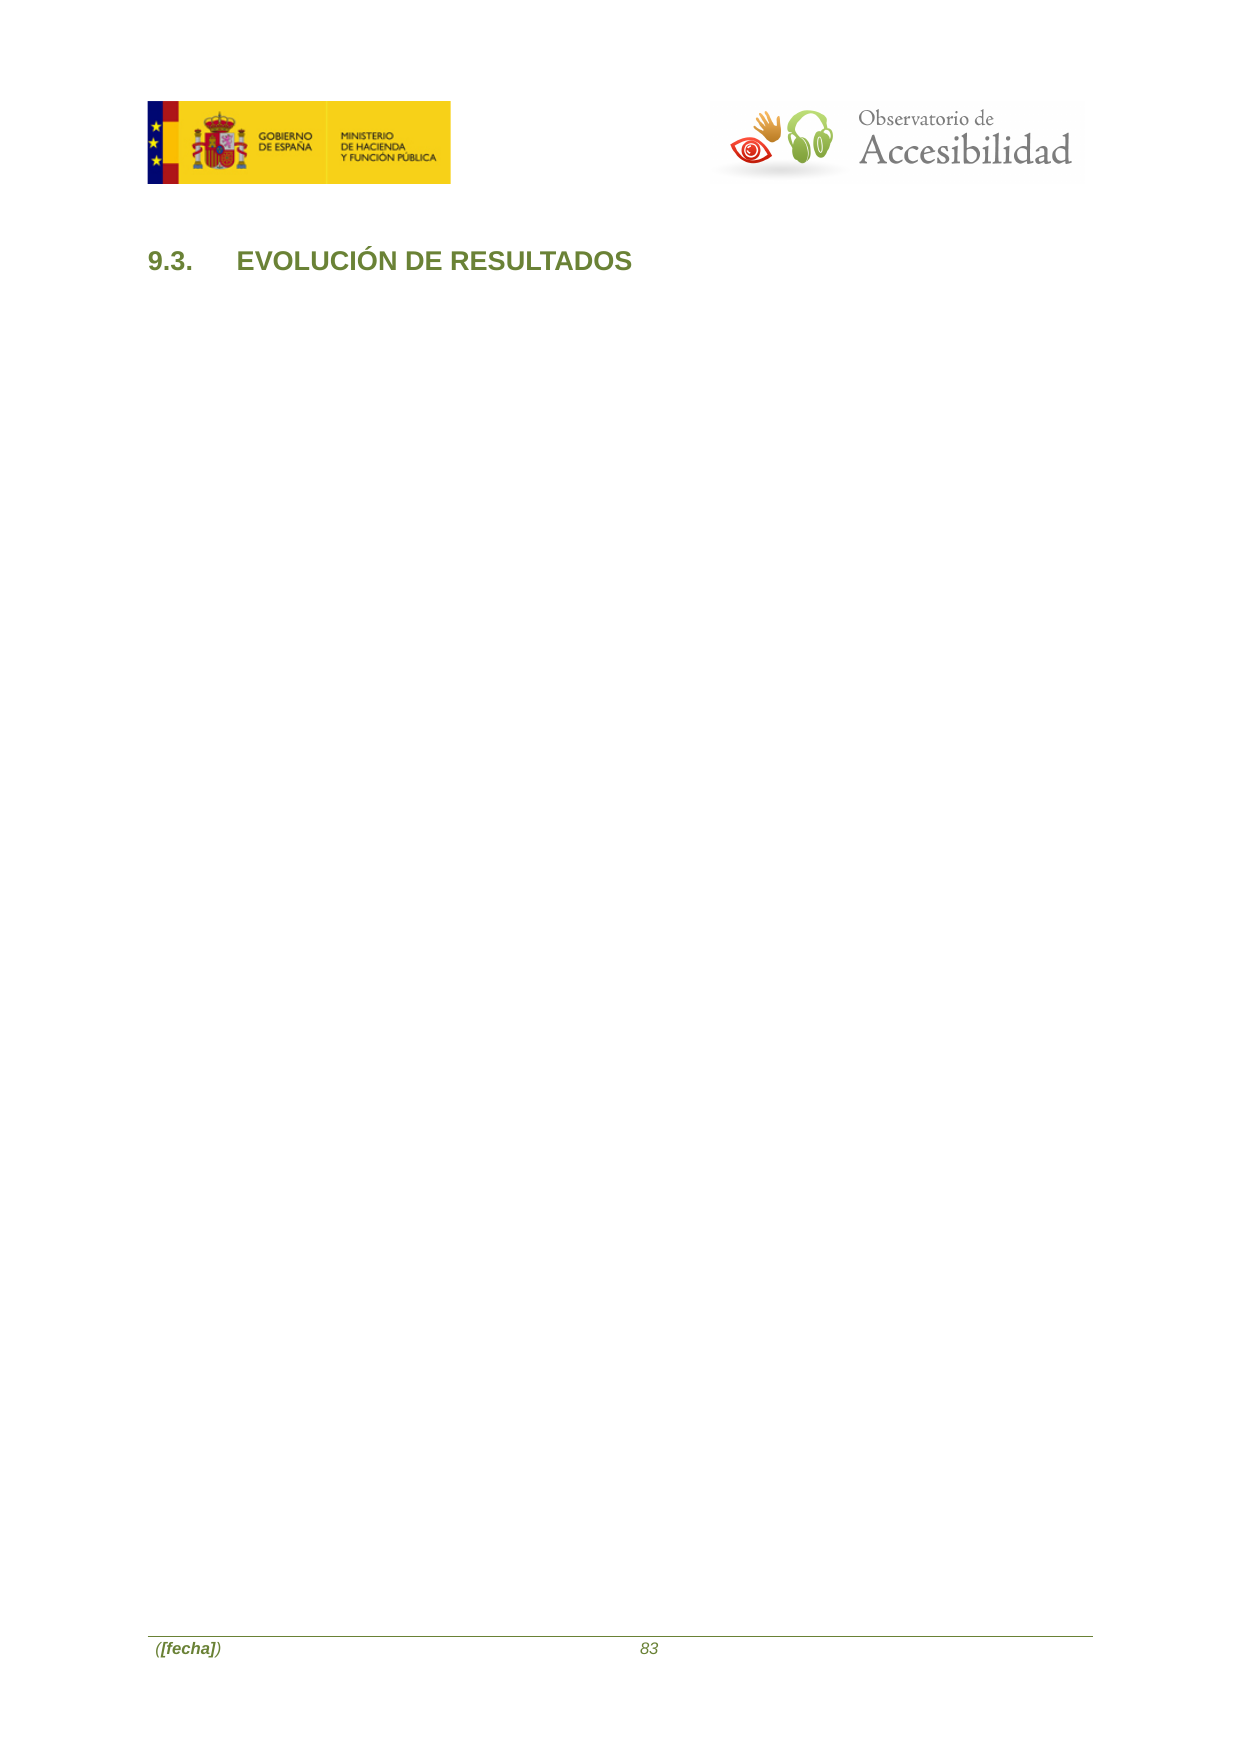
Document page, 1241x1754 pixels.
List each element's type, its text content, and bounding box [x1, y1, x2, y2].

subtitle Evolución de resultados [148, 245, 1092, 276]
picture [147, 101, 451, 184]
picture [710, 101, 1086, 184]
